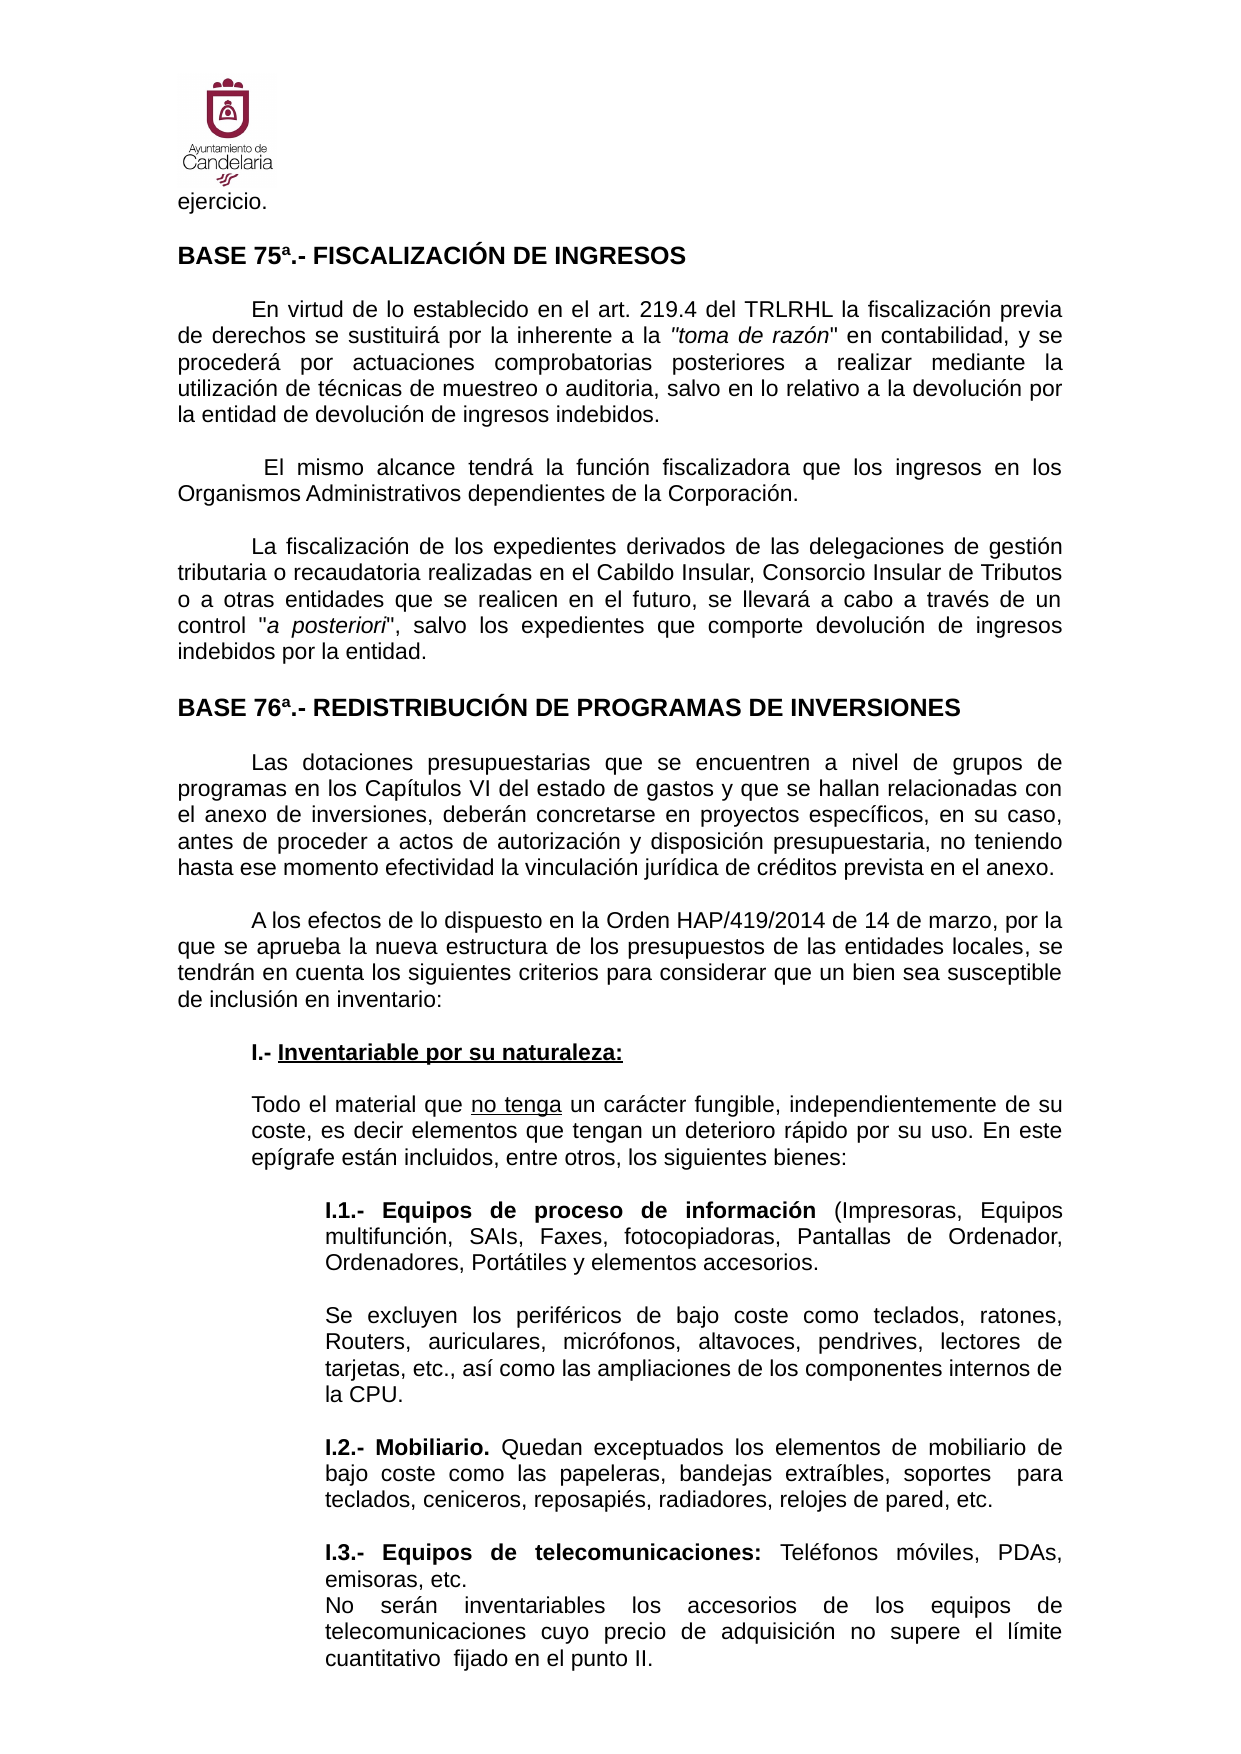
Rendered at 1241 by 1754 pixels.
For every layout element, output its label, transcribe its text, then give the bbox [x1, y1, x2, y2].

subtitle BASE 76ª.- REDISTRIBUCIÓN DE PROGRAMAS DE INVERSIONES [177, 693, 1063, 722]
text ejercicio. [177, 188, 1063, 214]
text I.2.- Mobiliario. Quedan exceptuados los elementos de mobiliario de bajo coste como las papeleras, bandejas extraíbles, soportes para teclados, ceniceros, reposapiés, radiadores, relojes de pared, etc. [325, 1434, 1063, 1513]
text Las dotaciones presupuestarias que se encuentren a nivel de grupos de programas en los Capítulos VI del estado de gastos y que se hallan relacionadas con el anexo de inversiones, deberán concretarse en proyectos específicos, en su caso, antes de proceder a actos de autorización y disposición presupuestaria, no teniendo hasta ese momento efectividad la vinculación jurídica de créditos prevista en el anexo. [177, 748, 1063, 880]
subtitle BASE 75ª.- FISCALIZACIÓN DE INGRESOS [177, 241, 1063, 269]
text A los efectos de lo dispuesto en la Orden HAP/419/2014 de 14 de marzo, por la que se aprueba la nueva estructura de los presupuestos de las entidades locales, se tendrán en cuenta los siguientes criterios para considerar que un bien sea susceptible de inclusión en inventario: [177, 907, 1063, 1012]
text Se excluyen los periféricos de bajo coste como teclados, ratones, Routers, auriculares, micrófonos, altavoces, pendrives, lectores de tarjetas, etc., así como las ampliaciones de los componentes internos de la CPU. [325, 1302, 1063, 1407]
text I.- Inventariable por su naturaleza: [251, 1038, 1063, 1065]
text El mismo alcance tendrá la función fiscalizadora que los ingresos en los Organismos Administrativos dependientes de la Corporación. [177, 454, 1063, 507]
text La fiscalización de los expedientes derivados de las delegaciones de gestión tributaria o recaudatoria realizadas en el Cabildo Insular, Consorcio Insular de Tributos o a otras entidades que se realicen en el futuro, se llevará a cabo a través de un control "a posteriori", salvo los expedientes que comporte devolución de ingresos indebidos por la entidad. [177, 533, 1063, 665]
text En virtud de lo establecido en el art. 219.4 del TRLRHL la fiscalización previa de derechos se sustituirá por la inherente a la "toma de razón" en contabilidad, y se procederá por actuaciones comprobatorias posteriores a realizar mediante la utilización de técnicas de muestreo o auditoria, salvo en lo relativo a la devolución por la entidad de devolución de ingresos indebidos. [177, 296, 1063, 427]
text No serán inventariables los accesorios de los equipos de telecomunicaciones cuyo precio de adquisición no supere el límite cuantitativo fijado en el punto II. [325, 1592, 1063, 1671]
text I.1.- Equipos de proceso de información (Impresoras, Equipos multifunción, SAIs, Faxes, fotocopiadoras, Pantallas de Ordenador, Ordenadores, Portátiles y elementos accesorios. [325, 1197, 1063, 1276]
text Todo el material que no tenga un carácter fungible, independientemente de su coste, es decir elementos que tengan un deterioro rápido por su uso. En este epígrafe están incluidos, entre otros, los siguientes bienes: [251, 1091, 1063, 1170]
text I.3.- Equipos de telecomunicaciones: Teléfonos móviles, PDAs, emisoras, etc. [325, 1539, 1063, 1592]
